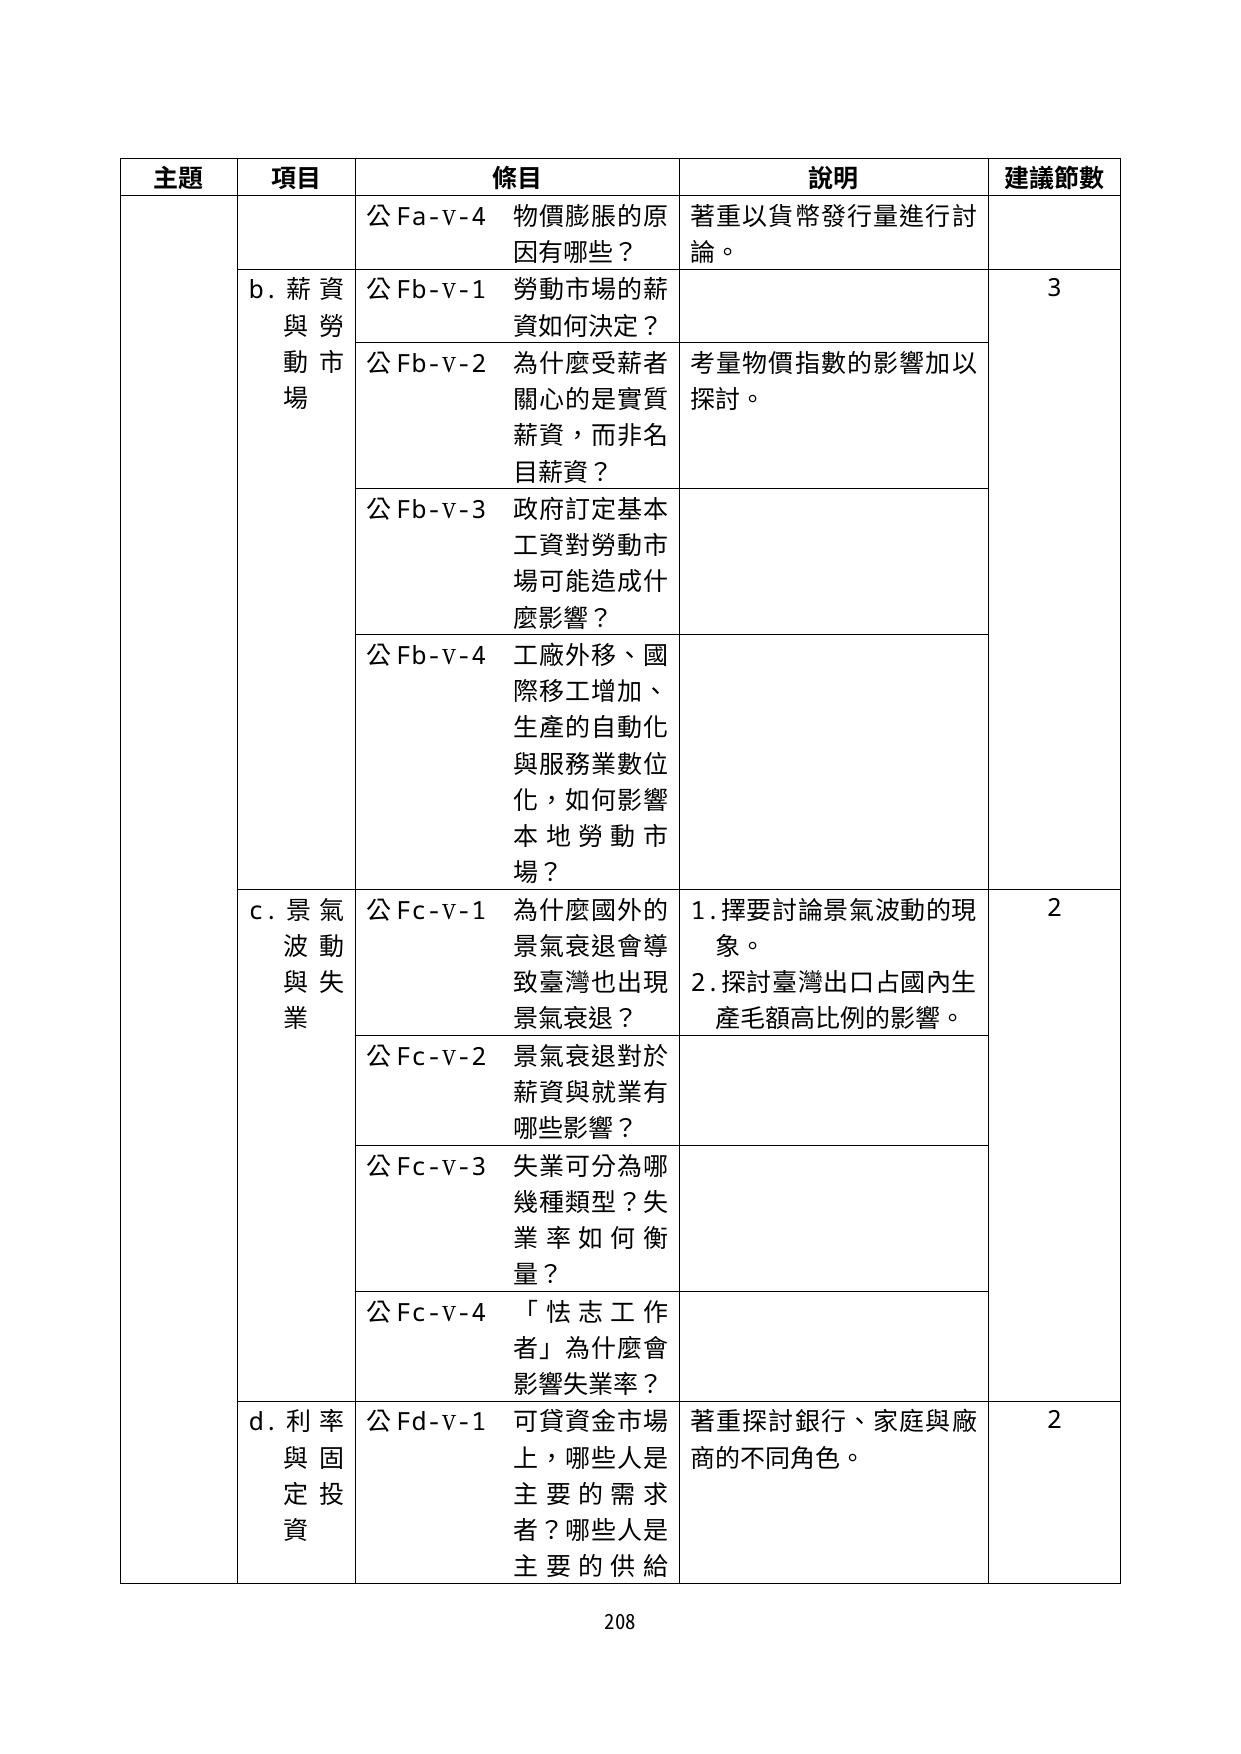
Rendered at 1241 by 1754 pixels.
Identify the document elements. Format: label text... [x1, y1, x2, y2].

table_cell 公Fc-Ⅴ-1 [356, 890, 502, 1035]
table_cell 公Fb-Ⅴ-1 [356, 270, 502, 342]
table_cell b.薪資與勞動市場 [238, 270, 355, 889]
table_cell 考量物價指數的影響加以探討。 [680, 343, 988, 488]
table_cell 公Fa-Ⅴ-4 [356, 196, 502, 269]
table_cell c.景氣波動與失業 [238, 890, 355, 1401]
table_cell 為什麼國外的景氣衰退會導致臺灣也出現景氣衰退？ [503, 890, 679, 1035]
table_header 建議節數 [989, 159, 1120, 195]
table_cell [989, 196, 1120, 269]
table_cell [680, 1146, 988, 1291]
table_cell 景氣衰退對於薪資與就業有哪些影響？ [503, 1036, 679, 1145]
table_cell 2 [989, 1402, 1120, 1583]
table_cell 1.擇要討論景氣波動的現象。 2.探討臺灣出口占國內生產毛額高比例的影響。 [680, 890, 988, 1035]
table_cell [680, 270, 988, 342]
table_cell 物價膨脹的原因有哪些？ [503, 196, 679, 269]
table_header 條目 [356, 159, 679, 195]
table_cell [680, 489, 988, 634]
table_cell 政府訂定基本工資對勞動市場可能造成什麼影響？ [503, 489, 679, 634]
table_cell 公Fd-Ⅴ-1 [356, 1402, 502, 1583]
table_cell 公Fb-Ⅴ-4 [356, 635, 502, 889]
table_cell [680, 1292, 988, 1401]
table_cell 公Fb-Ⅴ-3 [356, 489, 502, 634]
table_header 說明 [680, 159, 988, 195]
table_cell 公Fc-Ⅴ-2 [356, 1036, 502, 1145]
table_cell [680, 635, 988, 889]
table_cell 失業可分為哪幾種類型？失業率如何衡量？ [503, 1146, 679, 1291]
table_cell [238, 196, 355, 269]
table_header 項目 [238, 159, 355, 195]
table_cell d.利率與固定投資 [238, 1402, 355, 1583]
table_cell 3 [989, 270, 1120, 889]
table_cell 可貸資金市場上，哪些人是主要的需求者？哪些人是主要的供給 [503, 1402, 679, 1583]
table_cell [121, 196, 237, 1583]
table_cell 公Fb-Ⅴ-2 [356, 343, 502, 488]
table_cell 著重探討銀行、家庭與廠商的不同角色。 [680, 1402, 988, 1583]
table_cell 工廠外移、國際移工增加、生產的自動化與服務業數位化，如何影響本地勞動市場？ [503, 635, 679, 889]
table_cell 公Fc-Ⅴ-4 [356, 1292, 502, 1401]
table_cell 2 [989, 890, 1120, 1401]
table_cell 為什麼受薪者關心的是實質薪資，而非名目薪資？ [503, 343, 679, 488]
table_cell 勞動市場的薪資如何決定？ [503, 270, 679, 342]
table_cell [680, 1036, 988, 1145]
table_cell 著重以貨幣發行量進行討論。 [680, 196, 988, 269]
table_cell 「怯志工作者」為什麼會影響失業率？ [503, 1292, 679, 1401]
table_cell 公Fc-Ⅴ-3 [356, 1146, 502, 1291]
table_header 主題 [121, 159, 237, 195]
